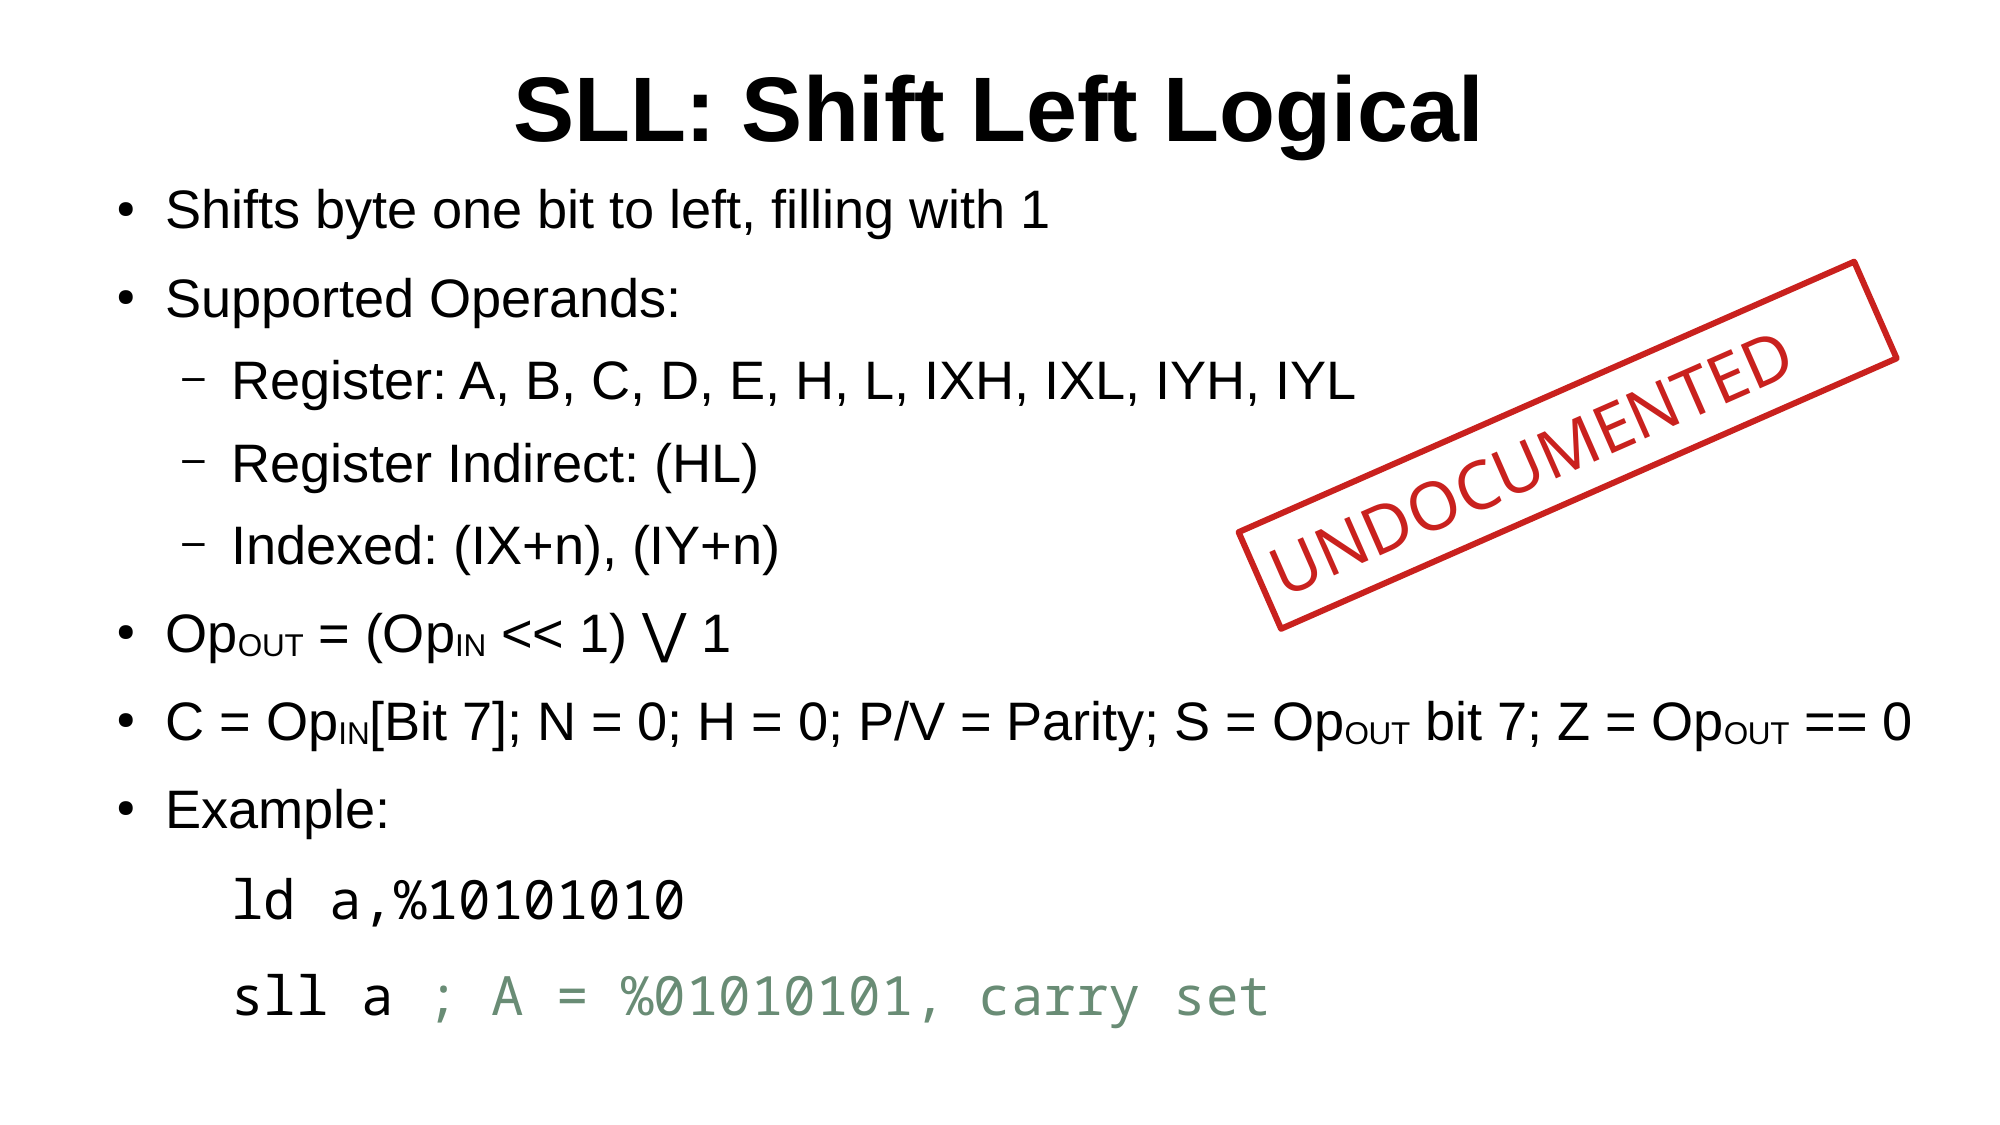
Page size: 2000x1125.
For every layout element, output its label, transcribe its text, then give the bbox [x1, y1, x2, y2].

list Shifts byte one bit to left, filling with 1 Supported Operands: Register: A, B, C, D, E, H, L, IXH, IXL, IYH, IYL Register Indirect: (HL) Indexed: (IX+n), (IY+n) OpOUT = (OpIN << 1) ⋁ 1 C = OpIN[Bit 7]; N = 0; H = 0; P/V = Parity; S = OpOUT bit 7; Z = OpOUT == 0 Example: ld a,%10101010 sll a ; A = %01010101, carry set [99, 179, 1935, 1060]
title SLL: Shift Left Logical [137, 0, 1862, 179]
text_box UNDOCUMENTED [1238, 261, 1888, 607]
